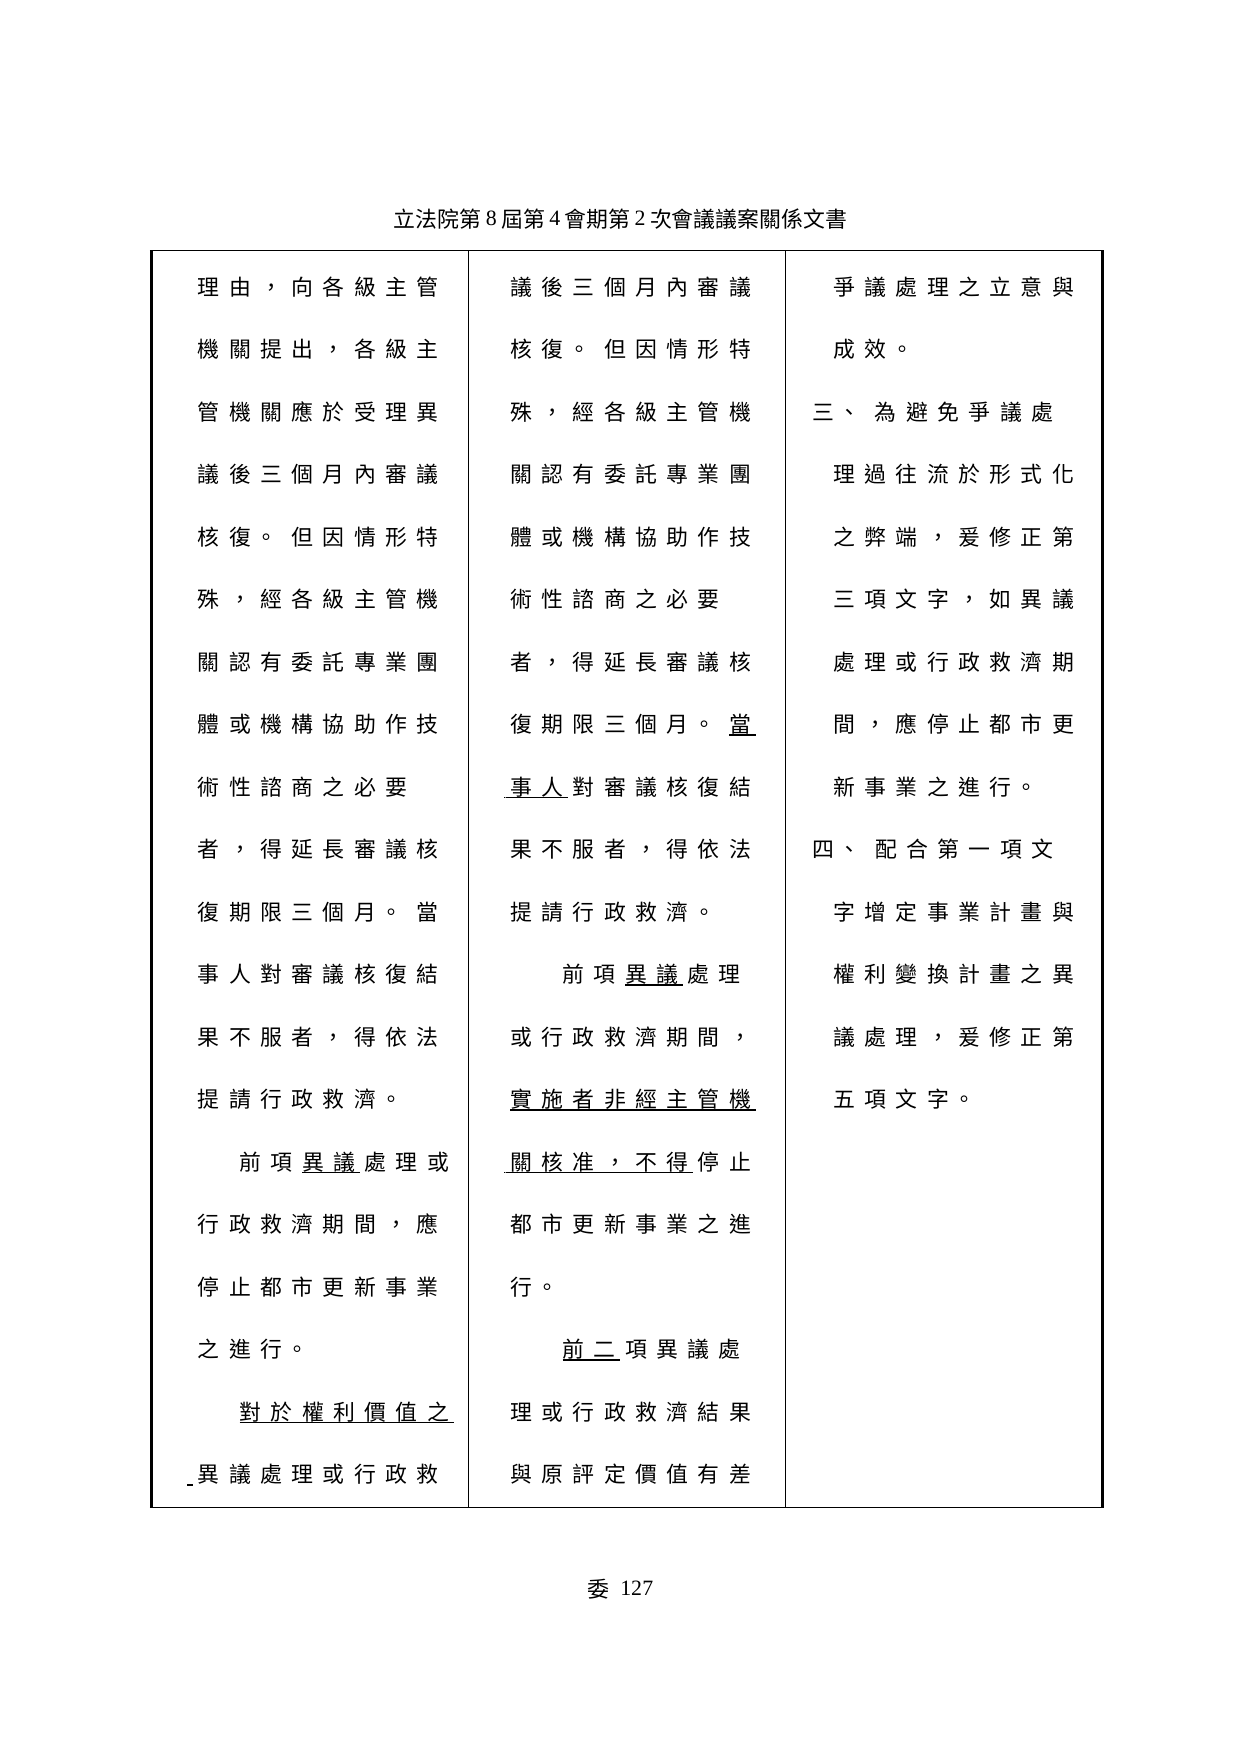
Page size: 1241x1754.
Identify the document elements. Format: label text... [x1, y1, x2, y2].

table_cell 理由，向各級主管機關提出，各級主管機關應於受理異議後三個月內審議核復。但因情形特殊，經各級主管機關認有委託專業團體或機構協助作技術性諮商之必要者，得延長審議核復期限三個月。當事人對審議核復結果不服者，得依法提請行政救濟。 前項異議處理或行政救濟期間，應停止都市更新事業之進行。 對於權利價值之異議處理或行政救 [153, 251, 468, 1507]
table_cell 爭議處理之立意與成效。 三、為避免爭議處理過往流於形式化之弊端，爰修正第三項文字，如異議處理或行政救濟期間，應停止都市更新事業之進行。 四、配合第一項文字增定事業計畫與權利變換計畫之異議處理，爰修正第五項文字。 [786, 251, 1101, 1507]
table_cell 議後三個月內審議核復。但因情形特殊，經各級主管機關認有委託專業團體或機構協助作技術性諮商之必要者，得延長審議核復期限三個月。當事人對審議核復結果不服者，得依法提請行政救濟。 前項異議處理或行政救濟期間，實施者非經主管機關核准，不得停止都市更新事業之進行。 前二項異議處理或行政救濟結果與原評定價值有差 [469, 251, 785, 1507]
